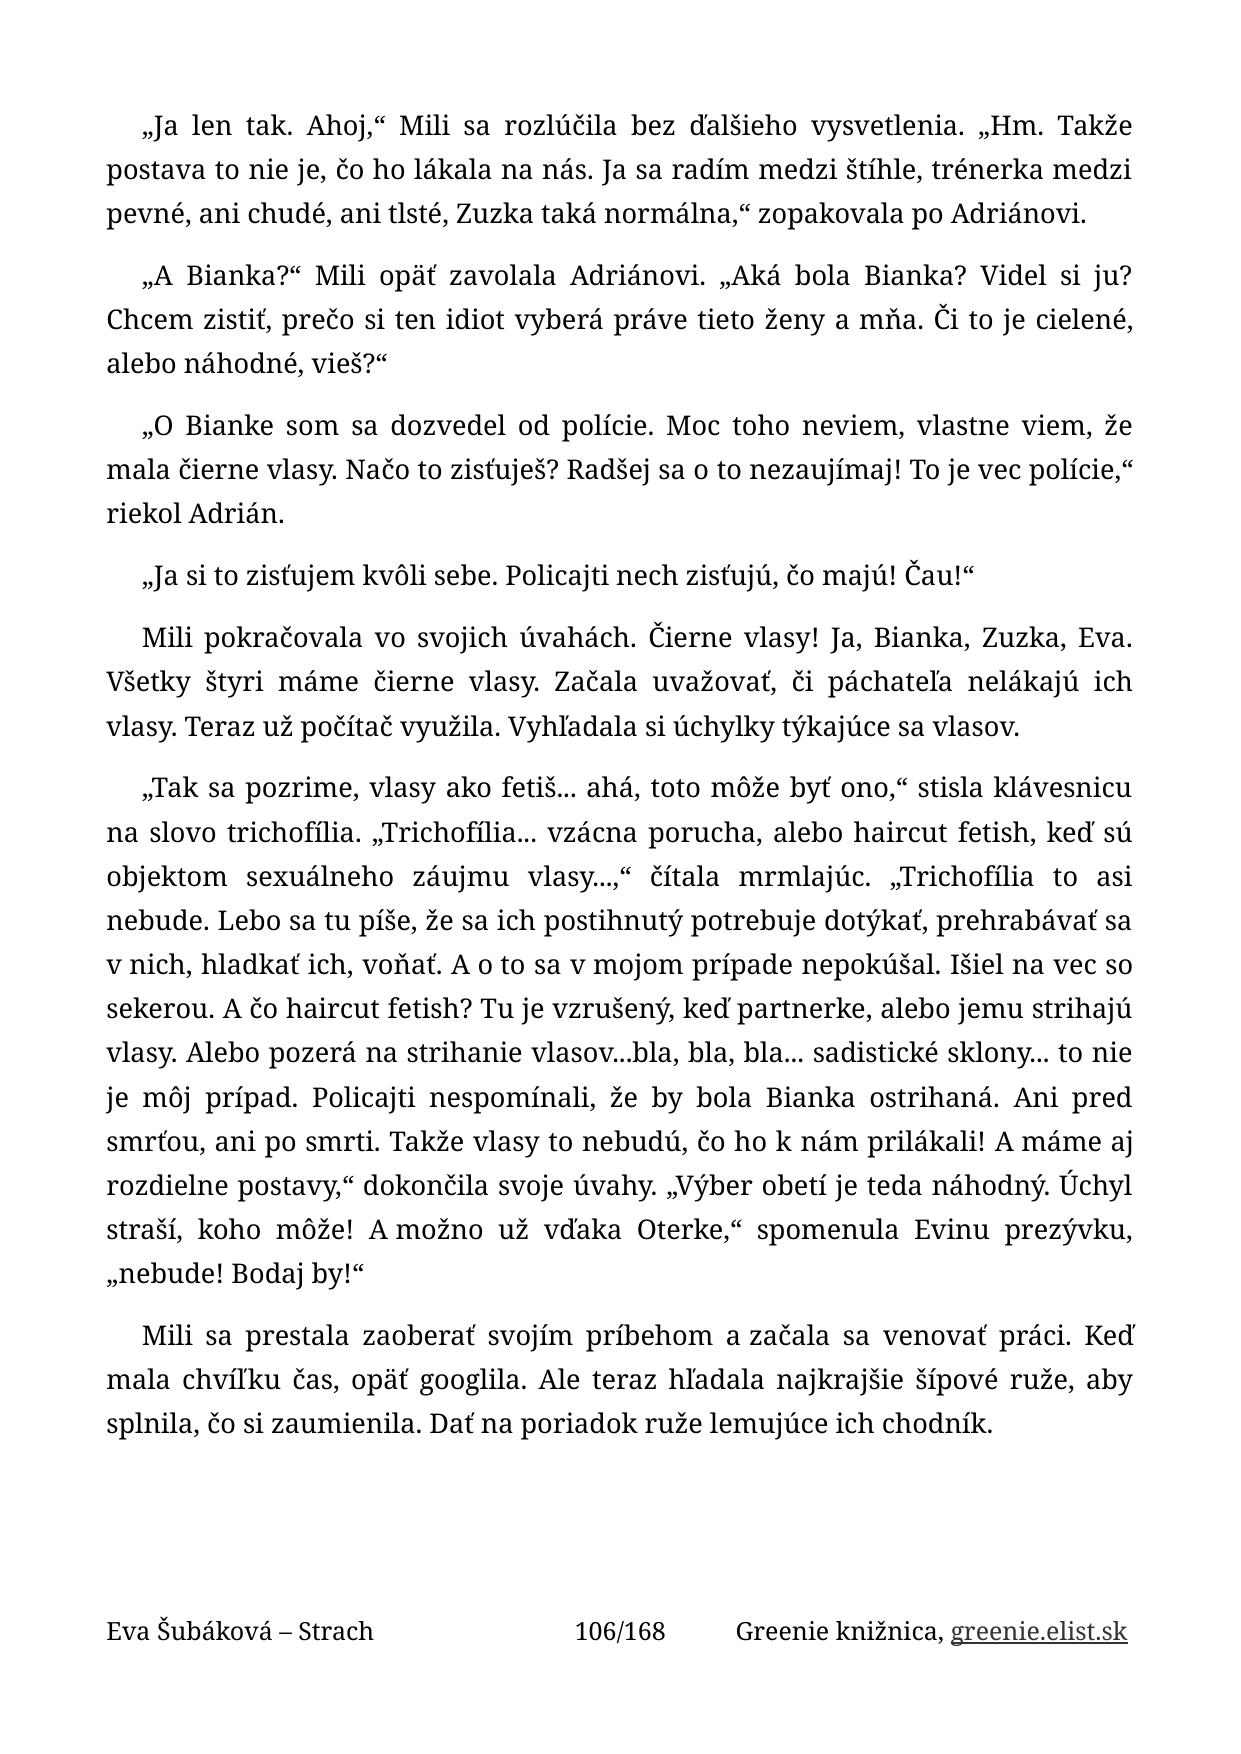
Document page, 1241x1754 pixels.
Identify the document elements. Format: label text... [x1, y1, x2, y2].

text „Ja si to zisťujem kvôli sebe. Policajti nech zisťujú, čo majú! Čau!“ [106, 557, 1134, 594]
text „Ja len tak. Ahoj,“ Mili sa rozlúčila bez ďalšieho vysvetlenia. „Hm. Takže postava to nie je, čo ho lákala na nás. Ja sa radím medzi štíhle, trénerka medzi pevné, ani chudé, ani tlsté, Zuzka taká normálna,“ zopakovala po Adriánovi. [106, 106, 1134, 231]
text „O Bianke som sa dozvedel od polície. Moc toho neviem, vlastne viem, že mala čierne vlasy. Načo to zisťuješ? Radšej sa o to nezaujímaj! To je vec polície,“ riekol Adrián. [106, 407, 1134, 532]
text „A Bianka?“ Mili opäť zavolala Adriánovi. „Aká bola Bianka? Videl si ju? Chcem zistiť, prečo si ten idiot vyberá práve tieto ženy a mňa. Či to je cielené, alebo náhodné, vieš?“ [106, 256, 1134, 382]
text Mili sa prestala zaoberať svojím príbehom a začala sa venovať práci. Keď mala chvíľku čas, opäť googlila. Ale teraz hľadala najkrajšie šípové ruže, aby splnila, čo si zaumienila. Dať na poriadok ruže lemujúce ich chodník. [106, 1317, 1134, 1442]
text „Tak sa pozrime, vlasy ako fetiš... ahá, toto môže byť ono,“ stisla klávesnicu na slovo trichofília. „Trichofília... vzácna porucha, alebo haircut fetish, keď sú objektom sexuálneho záujmu vlasy...,“ čítala mrmlajúc. „Trichofília to asi nebude. Lebo sa tu píše, že sa ich postihnutý potrebuje dotýkať, prehrabávať sa v nich, hladkať ich, voňať. A o to sa v mojom prípade nepokúšal. Išiel na vec so sekerou. A čo haircut fetish? Tu je vzrušený, keď partnerke, alebo jemu strihajú vlasy. Alebo pozerá na strihanie vlasov...bla, bla, bla... sadistické sklony... to nie je môj prípad. Policajti nespomínali, že by bola Bianka ostrihaná. Ani pred smrťou, ani po smrti. Takže vlasy to nebudú, čo ho k nám prilákali! A máme aj rozdielne postavy,“ dokončila svoje úvahy. „Výber obetí je teda náhodný. Úchyl straší, koho môže! A možno už vďaka Oterke,“ spomenula Evinu prezývku, „nebude! Bodaj by!“ [106, 769, 1134, 1292]
text Mili pokračovala vo svojich úvahách. Čierne vlasy! Ja, Bianka, Zuzka, Eva. Všetky štyri máme čierne vlasy. Začala uvažovať, či páchateľa nelákajú ich vlasy. Teraz už počítač využila. Vyhľadala si úchylky týkajúce sa vlasov. [106, 619, 1134, 744]
